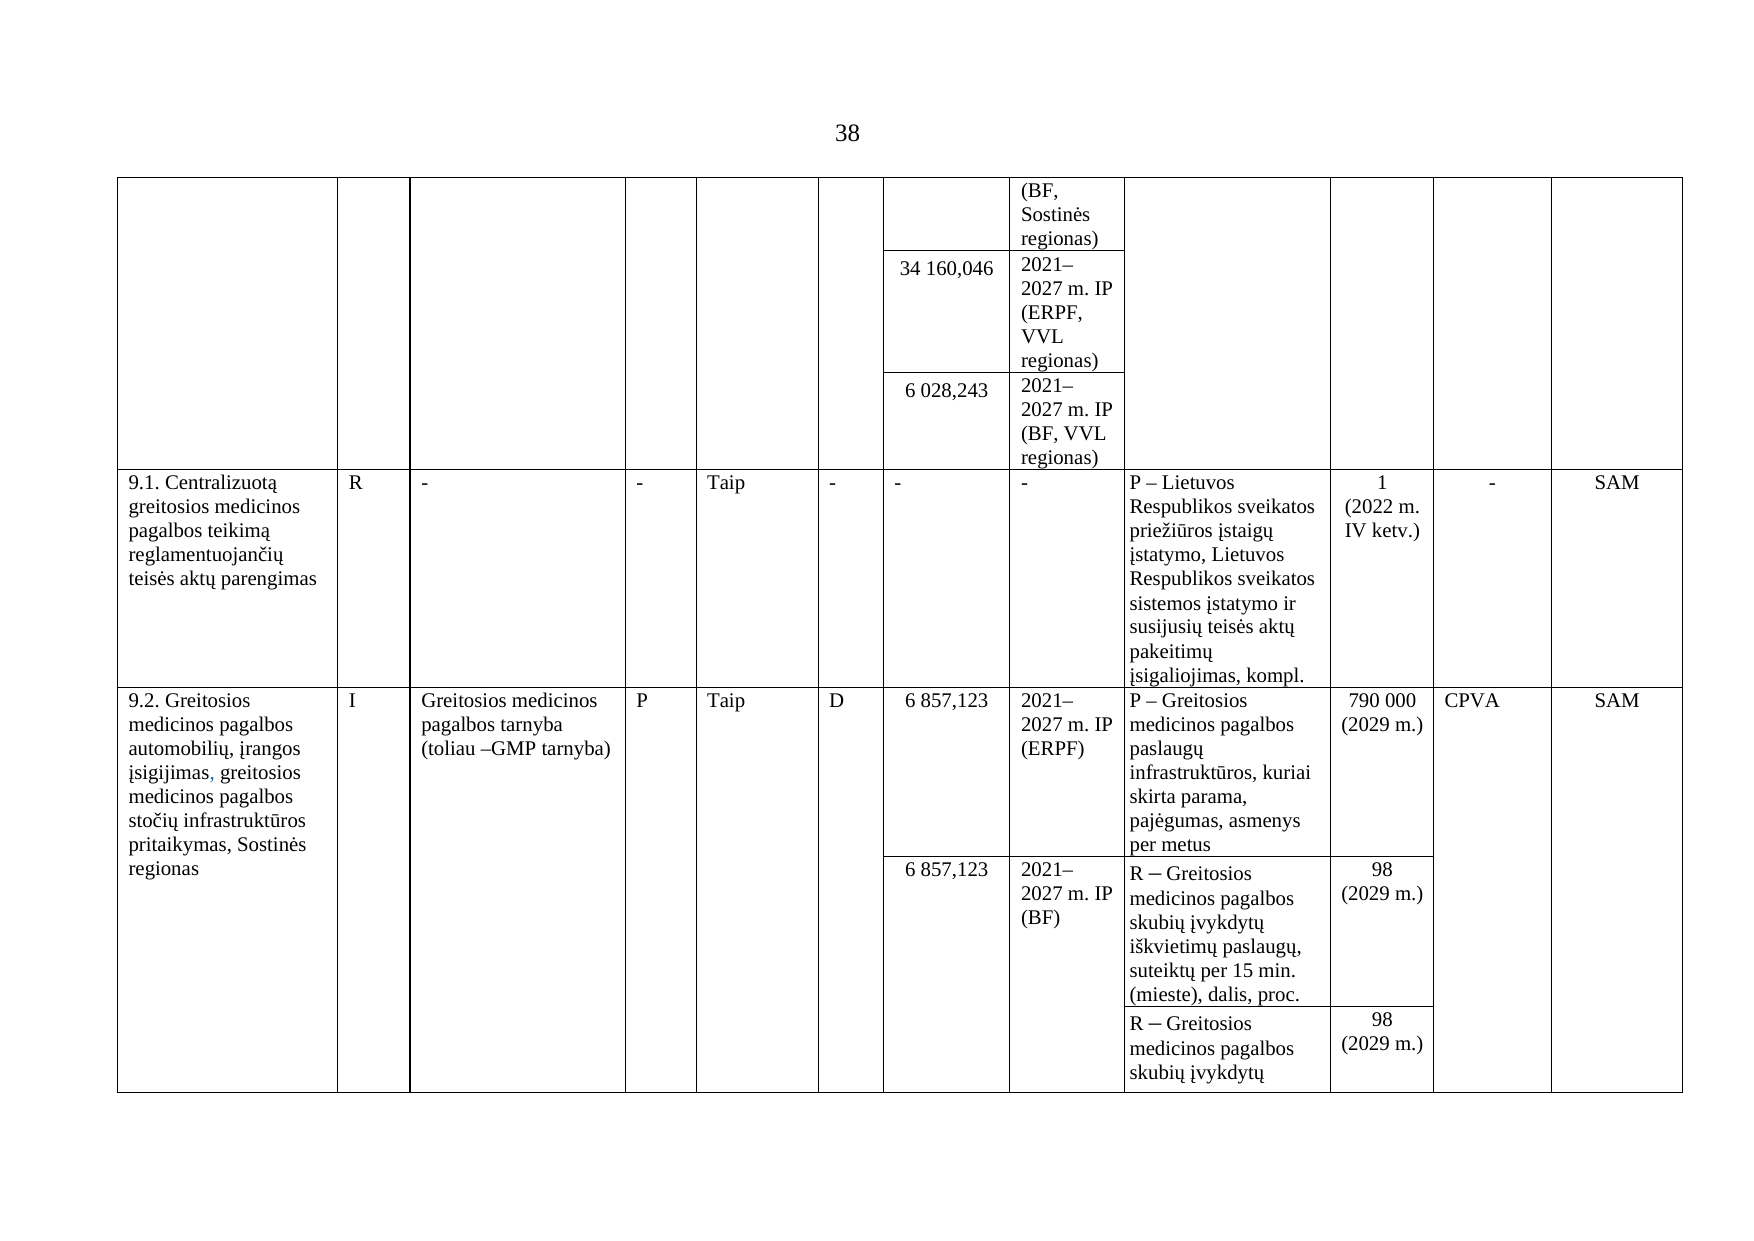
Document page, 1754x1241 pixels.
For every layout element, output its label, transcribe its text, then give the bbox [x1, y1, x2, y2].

table_cell 6 857,123 [884, 688, 1009, 856]
table_cell 6 028,243 [884, 373, 1009, 469]
table_cell I [338, 688, 409, 1092]
table_cell - [1434, 178, 1551, 469]
table_cell - [411, 470, 625, 687]
table_cell D [819, 688, 883, 1092]
table_cell - [1331, 178, 1433, 469]
table_cell R – Greitosios medicinos pagalbos skubių įvykdytų iškvietimų paslaugų, suteiktų per 15 min. (mieste), dalis, proc. [1125, 857, 1330, 1006]
table_cell - [338, 178, 409, 469]
table_cell 790 000 (2029 m.) [1331, 688, 1433, 856]
table_cell 6 857,123 [884, 857, 1009, 1092]
table_cell 2021–2027 m. IP (ERPF, VVL regionas) [1010, 251, 1124, 372]
table_cell - [626, 178, 696, 469]
table_cell - [411, 178, 625, 469]
table_cell Greitosios medicinos pagalbos tarnyba (toliau –GMP tarnyba) [411, 688, 625, 1092]
table_cell 98 (2029 m.) [1331, 1007, 1433, 1092]
table_cell 2021–2027 m. IP (BF, VVL regionas) [1010, 373, 1124, 469]
table_cell SAM [1552, 688, 1682, 1092]
table_cell - [1434, 470, 1551, 687]
table_cell [1552, 178, 1682, 469]
table_cell 2021–2027 m. IP (ERPF) [1010, 688, 1124, 856]
table_cell - [1010, 470, 1124, 687]
table_cell P [626, 688, 696, 1092]
table_cell - [819, 470, 883, 687]
table_cell - [884, 470, 1009, 687]
table_cell - [1125, 178, 1330, 469]
table_cell P – Lietuvos Respublikos sveikatos priežiūros įstaigų įstatymo, Lietuvos Respublikos sveikatos sistemos įstatymo ir susijusių teisės aktų pakeitimų įsigaliojimas, kompl. [1125, 470, 1330, 687]
table_cell (BF, Sostinės regionas) [1010, 178, 1124, 250]
table_cell 34 160,046 [884, 251, 1009, 372]
table_cell SAM [1552, 470, 1682, 687]
table_cell 1 (2022 m. IV ketv.) [1331, 470, 1433, 687]
table_cell 9.1. Centralizuotą greitosios medicinos pagalbos teikimą reglamentuojančių teisės aktų parengimas [118, 470, 337, 687]
table_cell - [697, 178, 818, 469]
table_cell - [626, 470, 696, 687]
table_cell [884, 178, 1009, 250]
table_cell 2021–2027 m. IP (BF) [1010, 857, 1124, 1092]
table_cell R [338, 470, 409, 687]
table_cell 98 (2029 m.) [1331, 857, 1433, 1006]
table_cell CPVA [1434, 688, 1551, 1092]
table_cell R – Greitosios medicinos pagalbos skubių įvykdytų [1125, 1007, 1330, 1092]
table_cell 9.2. Greitosios medicinos pagalbos automobilių, įrangos įsigijimas, greitosios medicinos pagalbos stočių infrastruktūros pritaikymas, Sostinės regionas [118, 688, 337, 1092]
table_cell Taip [697, 470, 818, 687]
table_cell P – Greitosios medicinos pagalbos paslaugų infrastruktūros, kuriai skirta parama, pajėgumas, asmenys per metus [1125, 688, 1330, 856]
table_cell [118, 178, 337, 469]
table_cell Taip [697, 688, 818, 1092]
table_cell - [819, 178, 883, 469]
